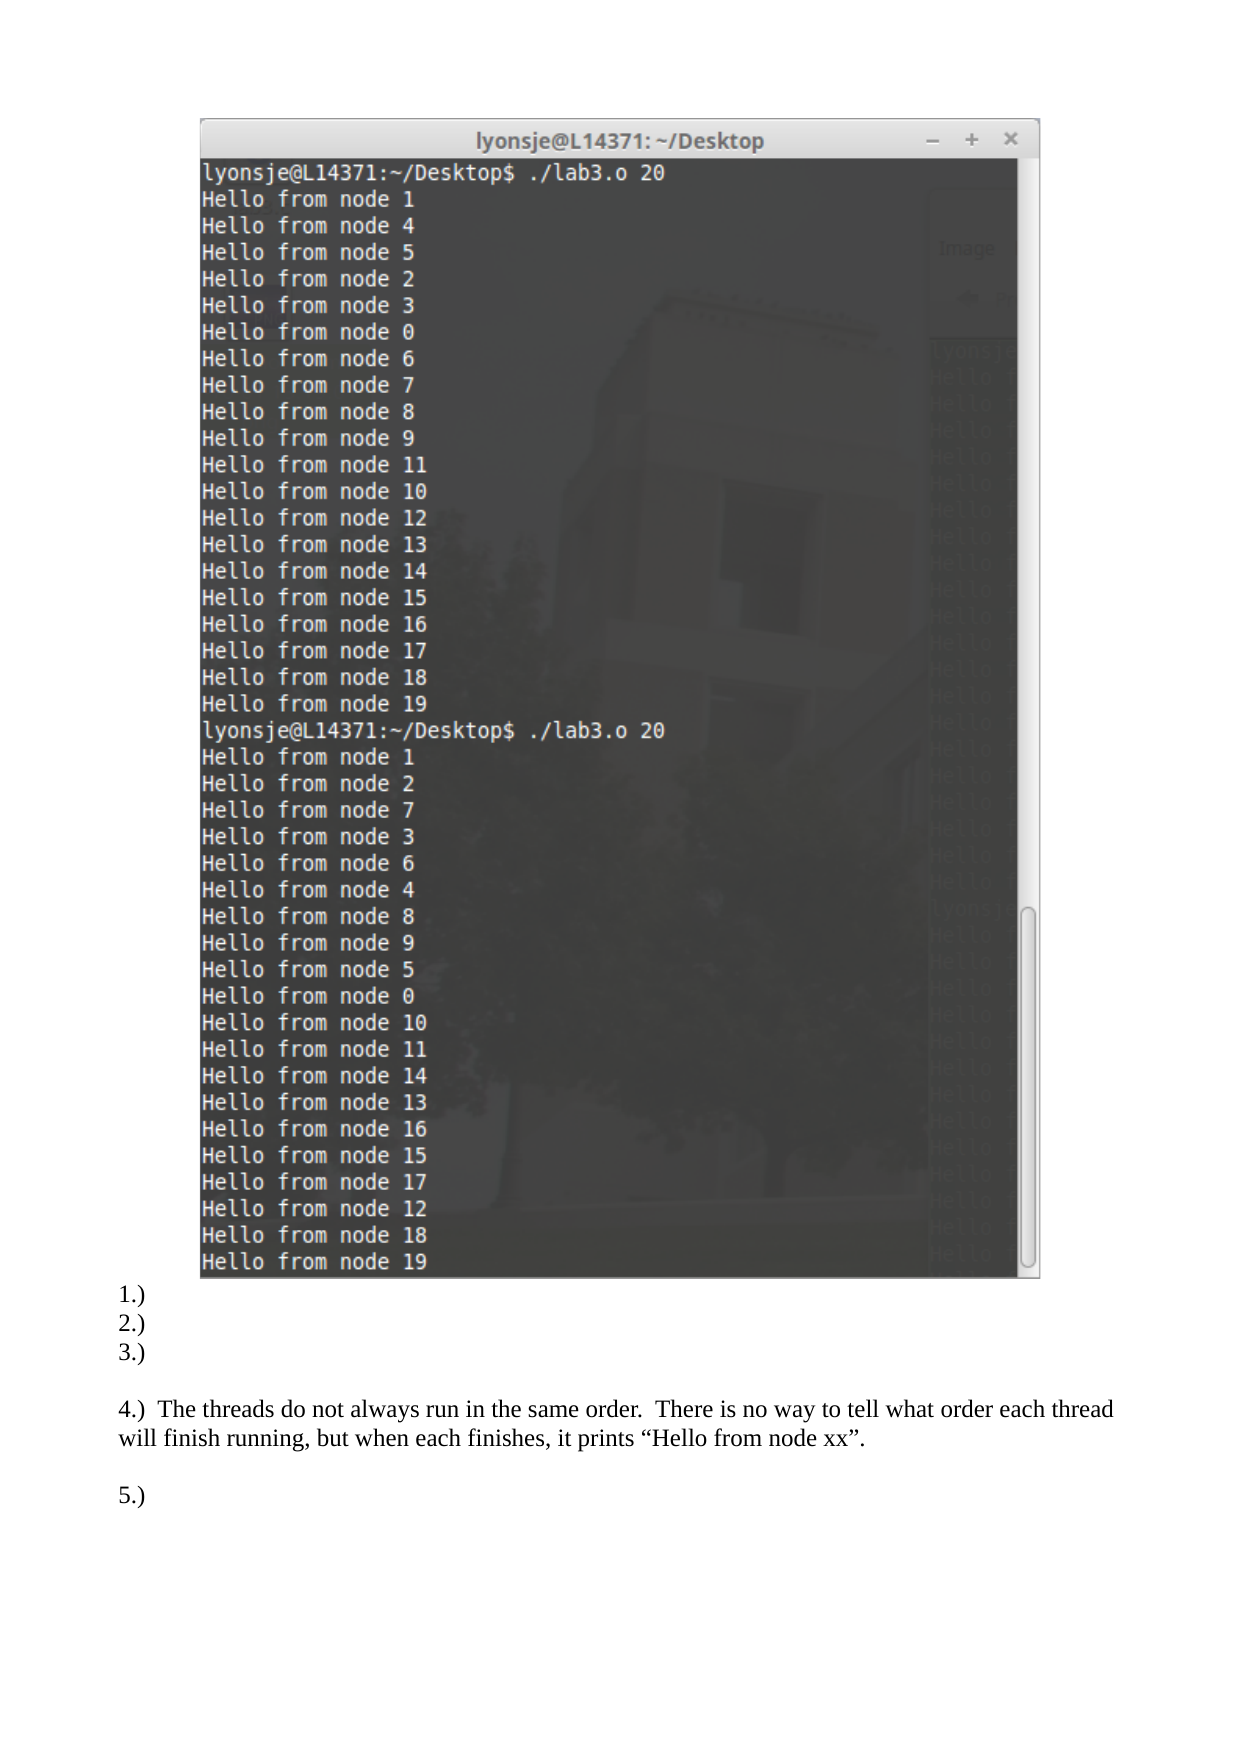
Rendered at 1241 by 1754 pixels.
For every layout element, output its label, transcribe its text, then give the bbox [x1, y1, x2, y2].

text 2.) [118, 1308, 1122, 1337]
text 5.) [118, 1480, 1122, 1509]
text 3.) [118, 1337, 1122, 1365]
picture [199, 118, 1041, 1279]
text 4.) The threads do not always run in the same order. There is no way to tell what order each thread will finish running, but when each finishes, it prints “Hello from node xx”. [118, 1394, 1122, 1452]
text 1.) [118, 1279, 1122, 1308]
